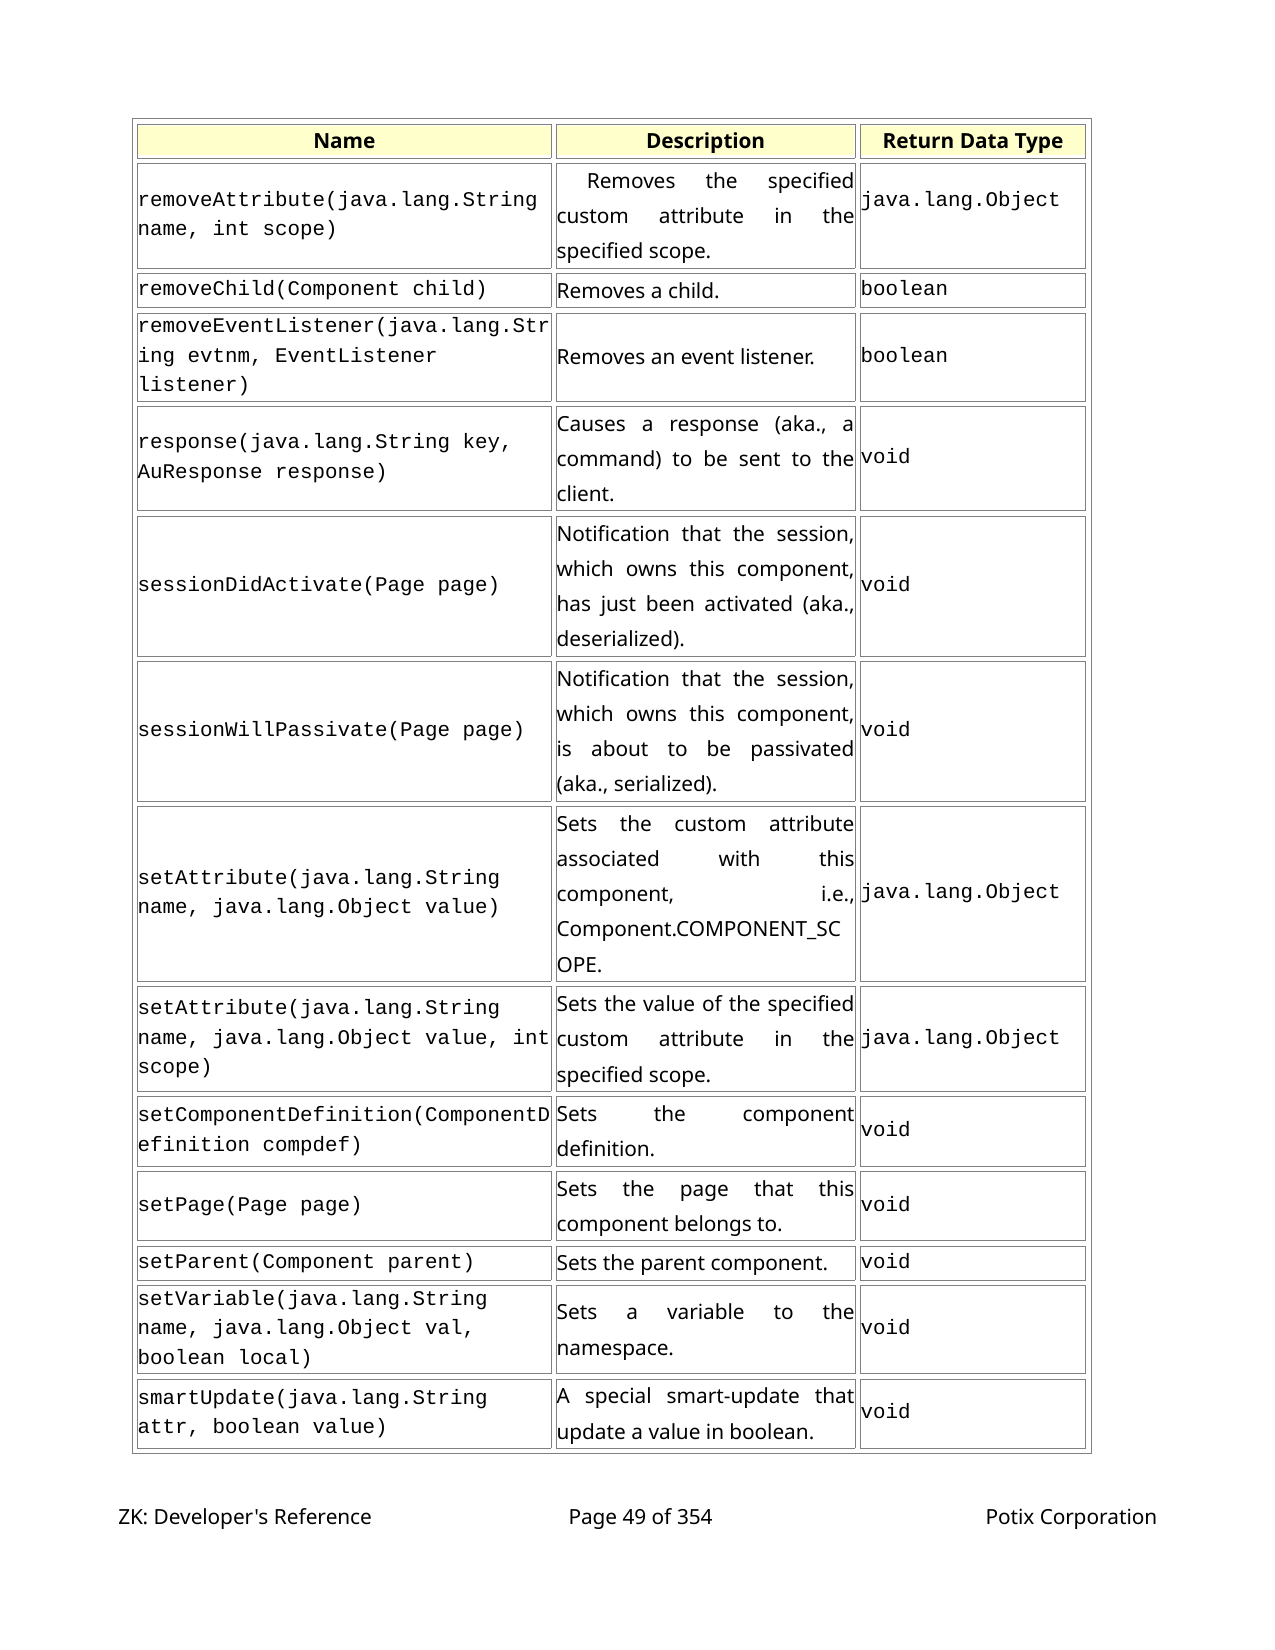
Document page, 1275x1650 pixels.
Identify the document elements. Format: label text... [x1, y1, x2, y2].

table_cell setPage(Page page) [134, 1166, 553, 1240]
table_cell sessionDidActivate(Page page) [134, 510, 553, 656]
table_cell sessionWillPassivate(Page page) [134, 656, 553, 801]
table_cell Causes a response (aka., a command) to be sent to the client. [554, 401, 857, 510]
table_cell removeAttribute(java.lang.String name, int scope) [134, 158, 553, 267]
table_cell Notification that the session, which owns this component, has just been activated (aka., deserialized). [554, 510, 857, 656]
table_cell removeEventListener(java.lang.String evtnm, EventListener listener) [134, 307, 553, 401]
table_cell boolean [858, 268, 1088, 307]
table_cell Sets the custom attribute associated with this component, i.e., Component.COMPONENT_SCOPE. [554, 801, 857, 981]
table_cell removeChild(Component child) [134, 268, 553, 307]
table_cell Sets the component definition. [554, 1091, 857, 1166]
table_cell setVariable(java.lang.String name, java.lang.Object val, boolean local) [134, 1280, 553, 1373]
table_cell java.lang.Object [858, 981, 1088, 1091]
table_cell java.lang.Object [858, 158, 1088, 267]
table_cell void [858, 1240, 1088, 1280]
table_cell Sets the parent component. [554, 1240, 857, 1280]
table_cell void [858, 401, 1088, 510]
table_cell java.lang.Object [858, 801, 1088, 981]
table_cell Sets the page that this component belongs to. [554, 1166, 857, 1240]
table_cell Sets the value of the specified custom attribute in the specified scope. [554, 981, 857, 1091]
table_cell A special smart-update that update a value in boolean. [554, 1373, 857, 1448]
table_cell Notification that the session, which owns this component, is about to be passivated (aka., serialized). [554, 656, 857, 801]
table_cell void [858, 1280, 1088, 1373]
table_cell setAttribute(java.lang.String name, java.lang.Object value, int scope) [134, 981, 553, 1091]
table_cell void [858, 656, 1088, 801]
table_cell void [858, 1166, 1088, 1240]
table_cell Removes an event listener. [554, 307, 857, 401]
table_cell smartUpdate(java.lang.String attr, boolean value) [134, 1373, 553, 1448]
table_cell void [858, 1091, 1088, 1166]
table_cell void [858, 510, 1088, 656]
table_cell Sets a variable to the namespace. [554, 1280, 857, 1373]
table_cell boolean [858, 307, 1088, 401]
table_cell void [858, 1373, 1088, 1448]
table_cell Removes a child. [554, 268, 857, 307]
table_header Return Data Type [858, 119, 1088, 158]
table_cell setComponentDefinition(ComponentDefinition compdef) [134, 1091, 553, 1166]
table_header Name [134, 119, 553, 158]
table_cell setParent(Component parent) [134, 1240, 553, 1280]
table_header Description [554, 119, 857, 158]
table_cell response(java.lang.String key, AuResponse response) [134, 401, 553, 510]
table_cell Removes the specified custom attribute in the specified scope. [554, 158, 857, 267]
table_cell setAttribute(java.lang.String name, java.lang.Object value) [134, 801, 553, 981]
